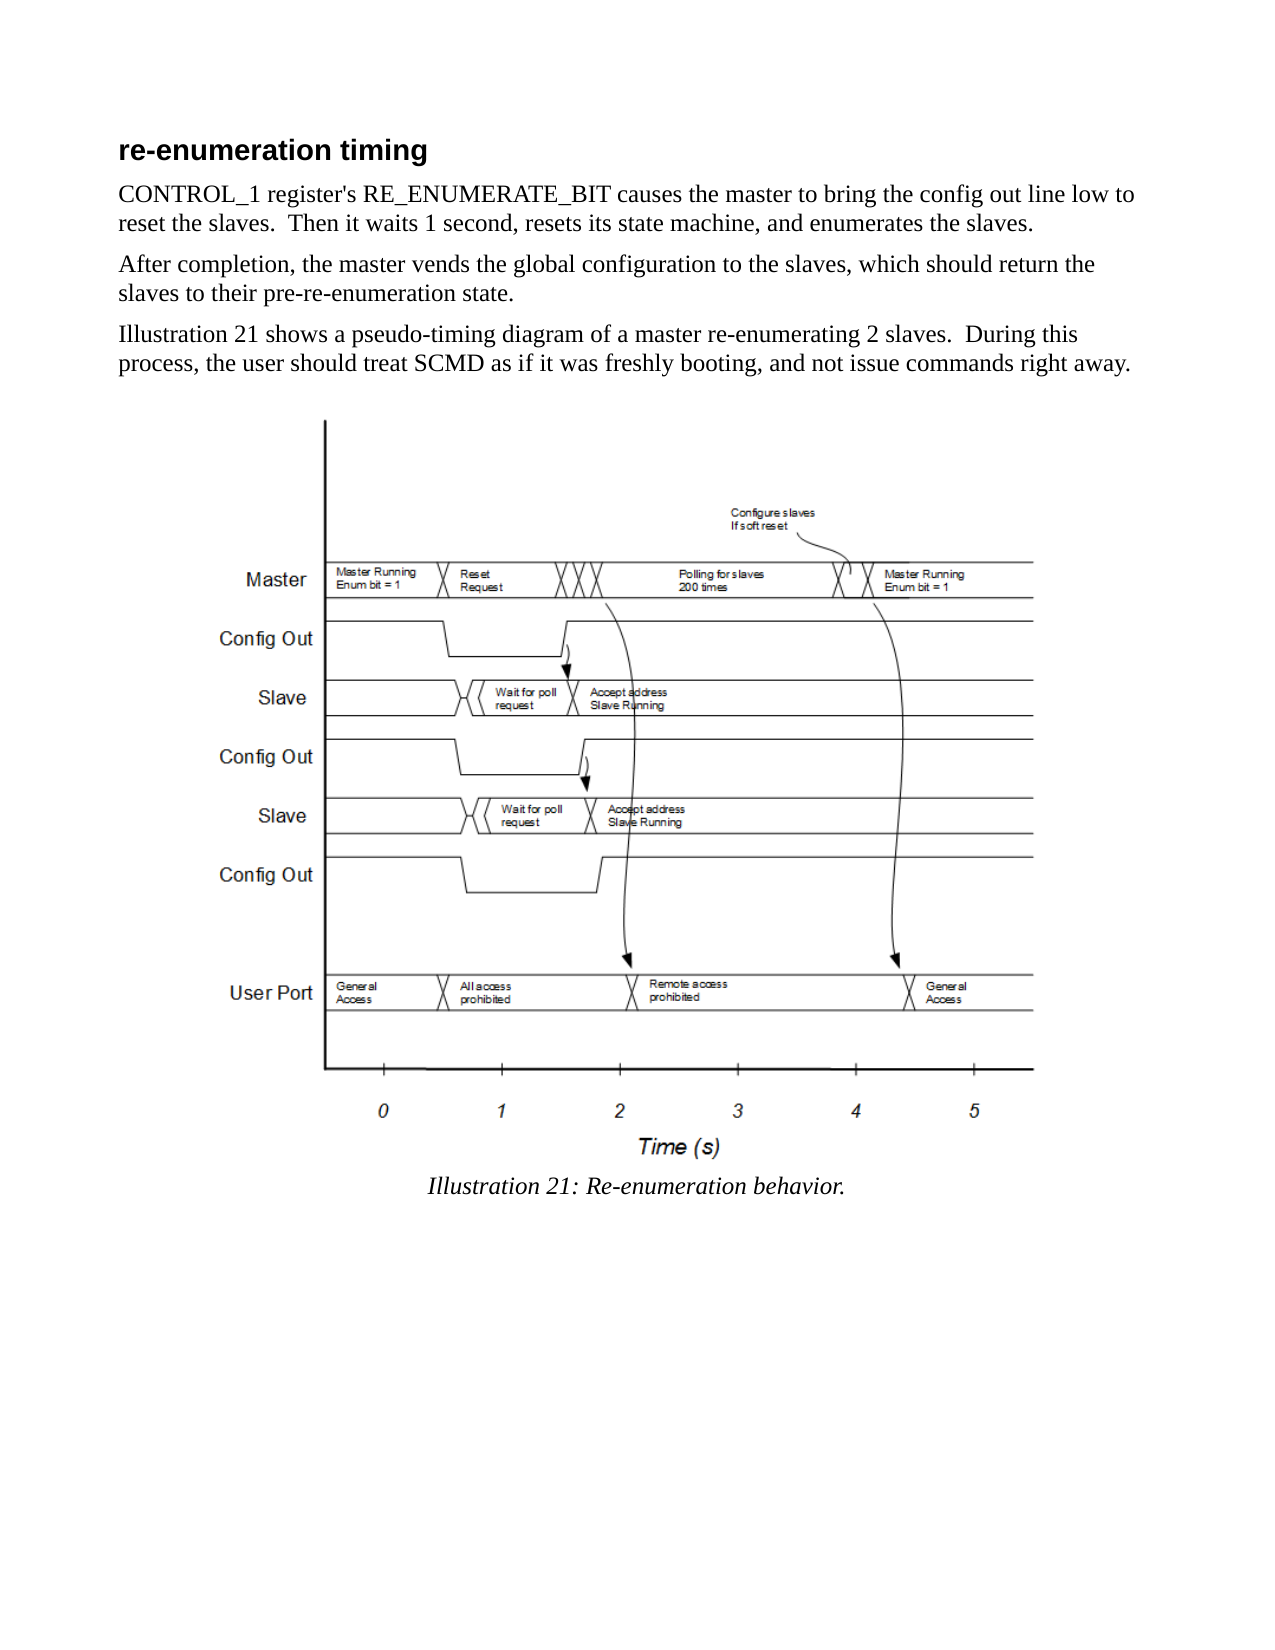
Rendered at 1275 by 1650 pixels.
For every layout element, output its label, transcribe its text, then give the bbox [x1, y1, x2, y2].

text Illustration 21: Re-enumeration behavior. [213, 1171, 1062, 1199]
picture [212, 401, 1063, 1171]
text After completion, the master vends the global configuration to the slaves, which should return the slaves to their pre-re-enumeration state. [118, 249, 1157, 306]
text CONTROL_1 register's RE_ENUMERATE_BIT causes the master to bring the config out line low to reset the slaves. Then it waits 1 second, resets its state machine, and enumerates the slaves. [118, 179, 1157, 236]
text Illustration 21 shows a pseudo-timing diagram of a master re-enumerating 2 slaves. During this process, the user should treat SCMD as if it was freshly booting, and not issue commands right away. [118, 319, 1157, 376]
subtitle re-enumeration timing [118, 133, 1157, 166]
